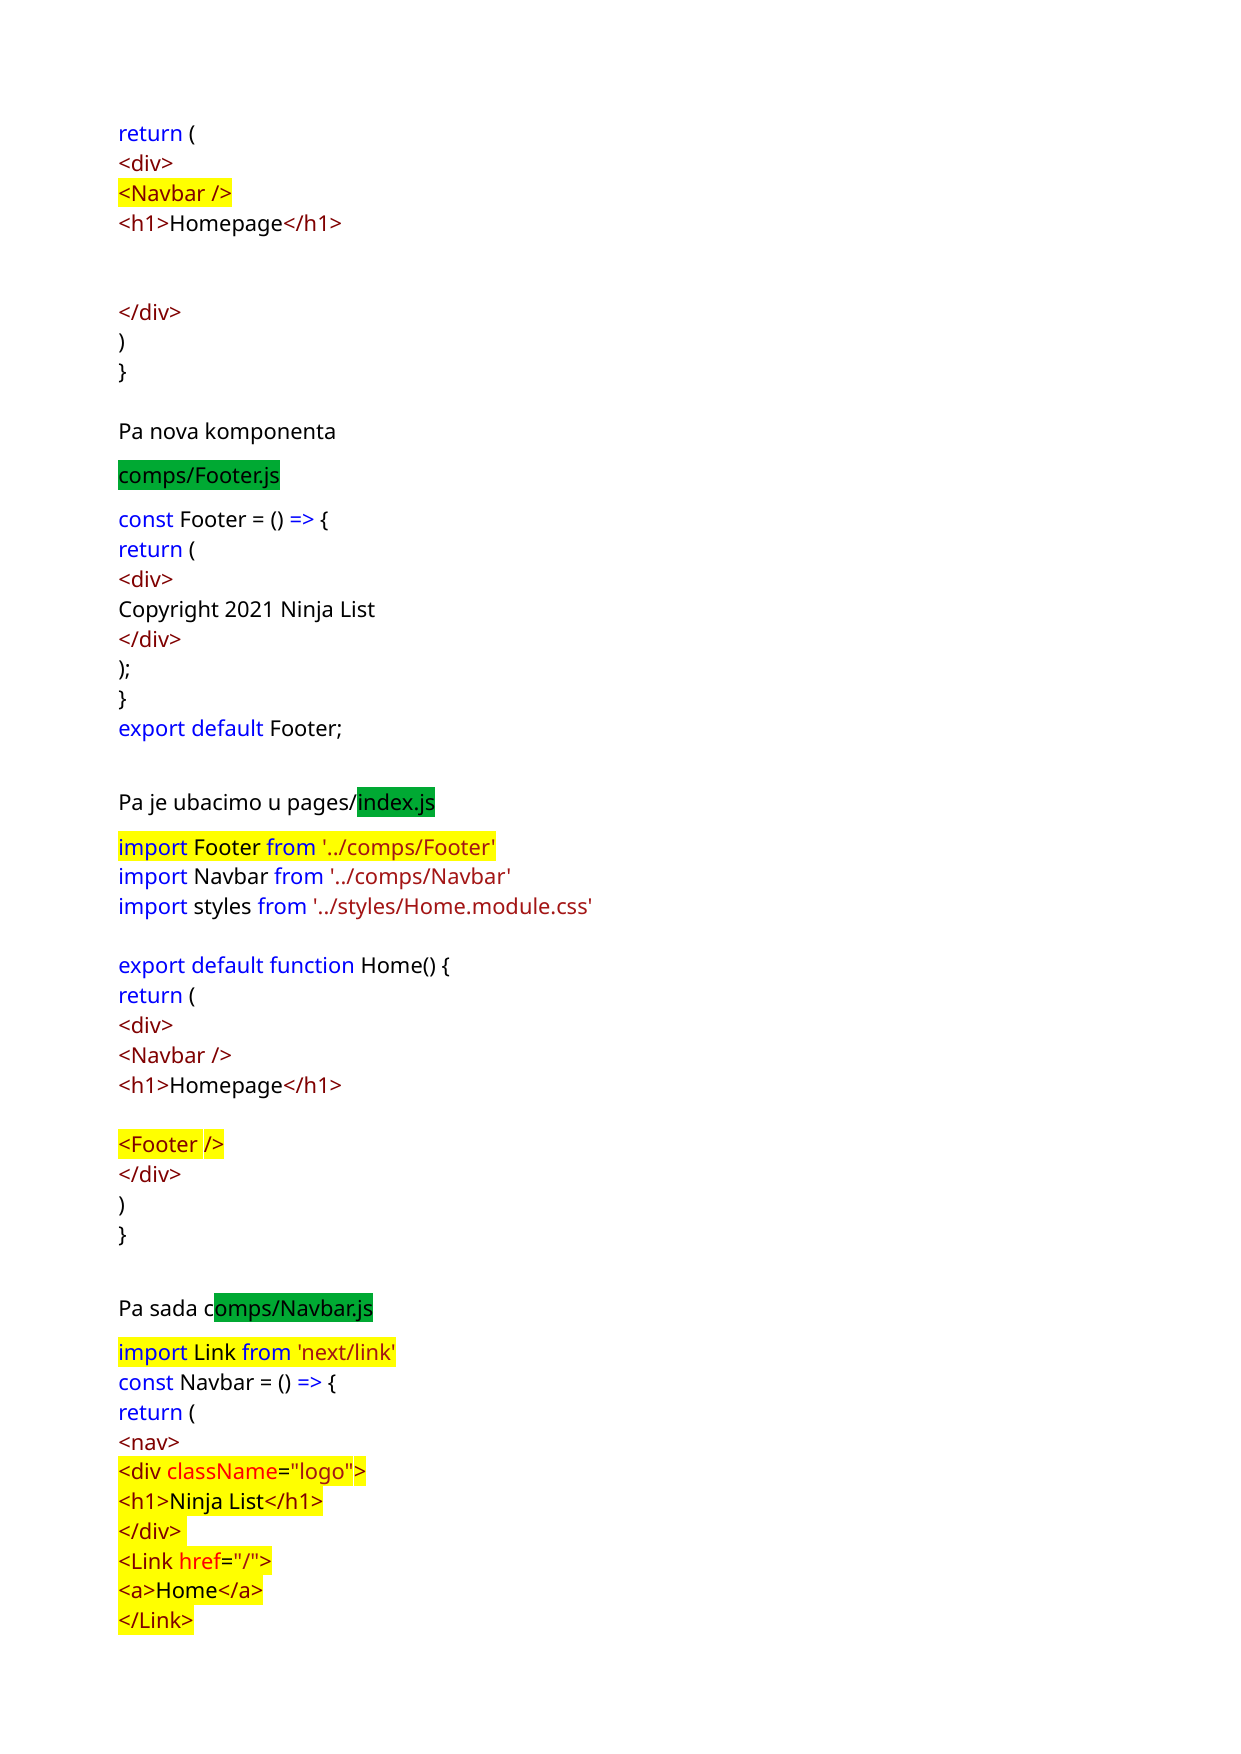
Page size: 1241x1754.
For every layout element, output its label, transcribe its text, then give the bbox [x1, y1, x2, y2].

text ) [118, 1189, 1122, 1218]
text <div className="logo"> [118, 1456, 1122, 1486]
text </div> [118, 296, 1122, 326]
text export default function Home() { [118, 951, 1122, 980]
text <div> [118, 1010, 1122, 1040]
text Pa sada comps/Navbar.js [118, 1293, 1122, 1322]
text <nav> [118, 1426, 1122, 1456]
text comps/Footer.js [118, 460, 1122, 490]
text export default Footer; [118, 713, 1122, 743]
text return ( [118, 118, 1122, 148]
text Pa je ubacimo u pages/index.js [118, 787, 1122, 817]
text </Link> [118, 1605, 1122, 1635]
text const Footer = () => { [118, 504, 1122, 534]
text } [118, 1218, 1122, 1248]
text Pa nova komponenta [118, 416, 1122, 445]
text <a>Home</a> [118, 1575, 1122, 1605]
text import Footer from '../comps/Footer' [118, 831, 1122, 861]
text } [118, 356, 1122, 386]
text <Navbar /> [118, 1040, 1122, 1070]
text <div> [118, 148, 1122, 178]
text <Navbar /> [118, 178, 1122, 207]
text return ( [118, 1397, 1122, 1426]
text </div> [118, 1159, 1122, 1189]
text Copyright 2021 Ninja List [118, 594, 1122, 623]
text return ( [118, 980, 1122, 1010]
text ); [118, 653, 1122, 683]
text return ( [118, 534, 1122, 564]
text const Navbar = () => { [118, 1367, 1122, 1397]
text import styles from '../styles/Home.module.css' [118, 891, 1122, 921]
text </div> [118, 1516, 1122, 1546]
text <h1>Ninja List</h1> [118, 1486, 1122, 1516]
text } [118, 683, 1122, 713]
text <Link href="/"> [118, 1546, 1122, 1575]
text import Navbar from '../comps/Navbar' [118, 861, 1122, 891]
text <div> [118, 564, 1122, 594]
text ) [118, 326, 1122, 356]
text <h1>Homepage</h1> [118, 207, 1122, 237]
text </div> [118, 623, 1122, 653]
text <Footer /> [118, 1129, 1122, 1159]
text import Link from 'next/link' [118, 1337, 1122, 1367]
text <h1>Homepage</h1> [118, 1070, 1122, 1099]
